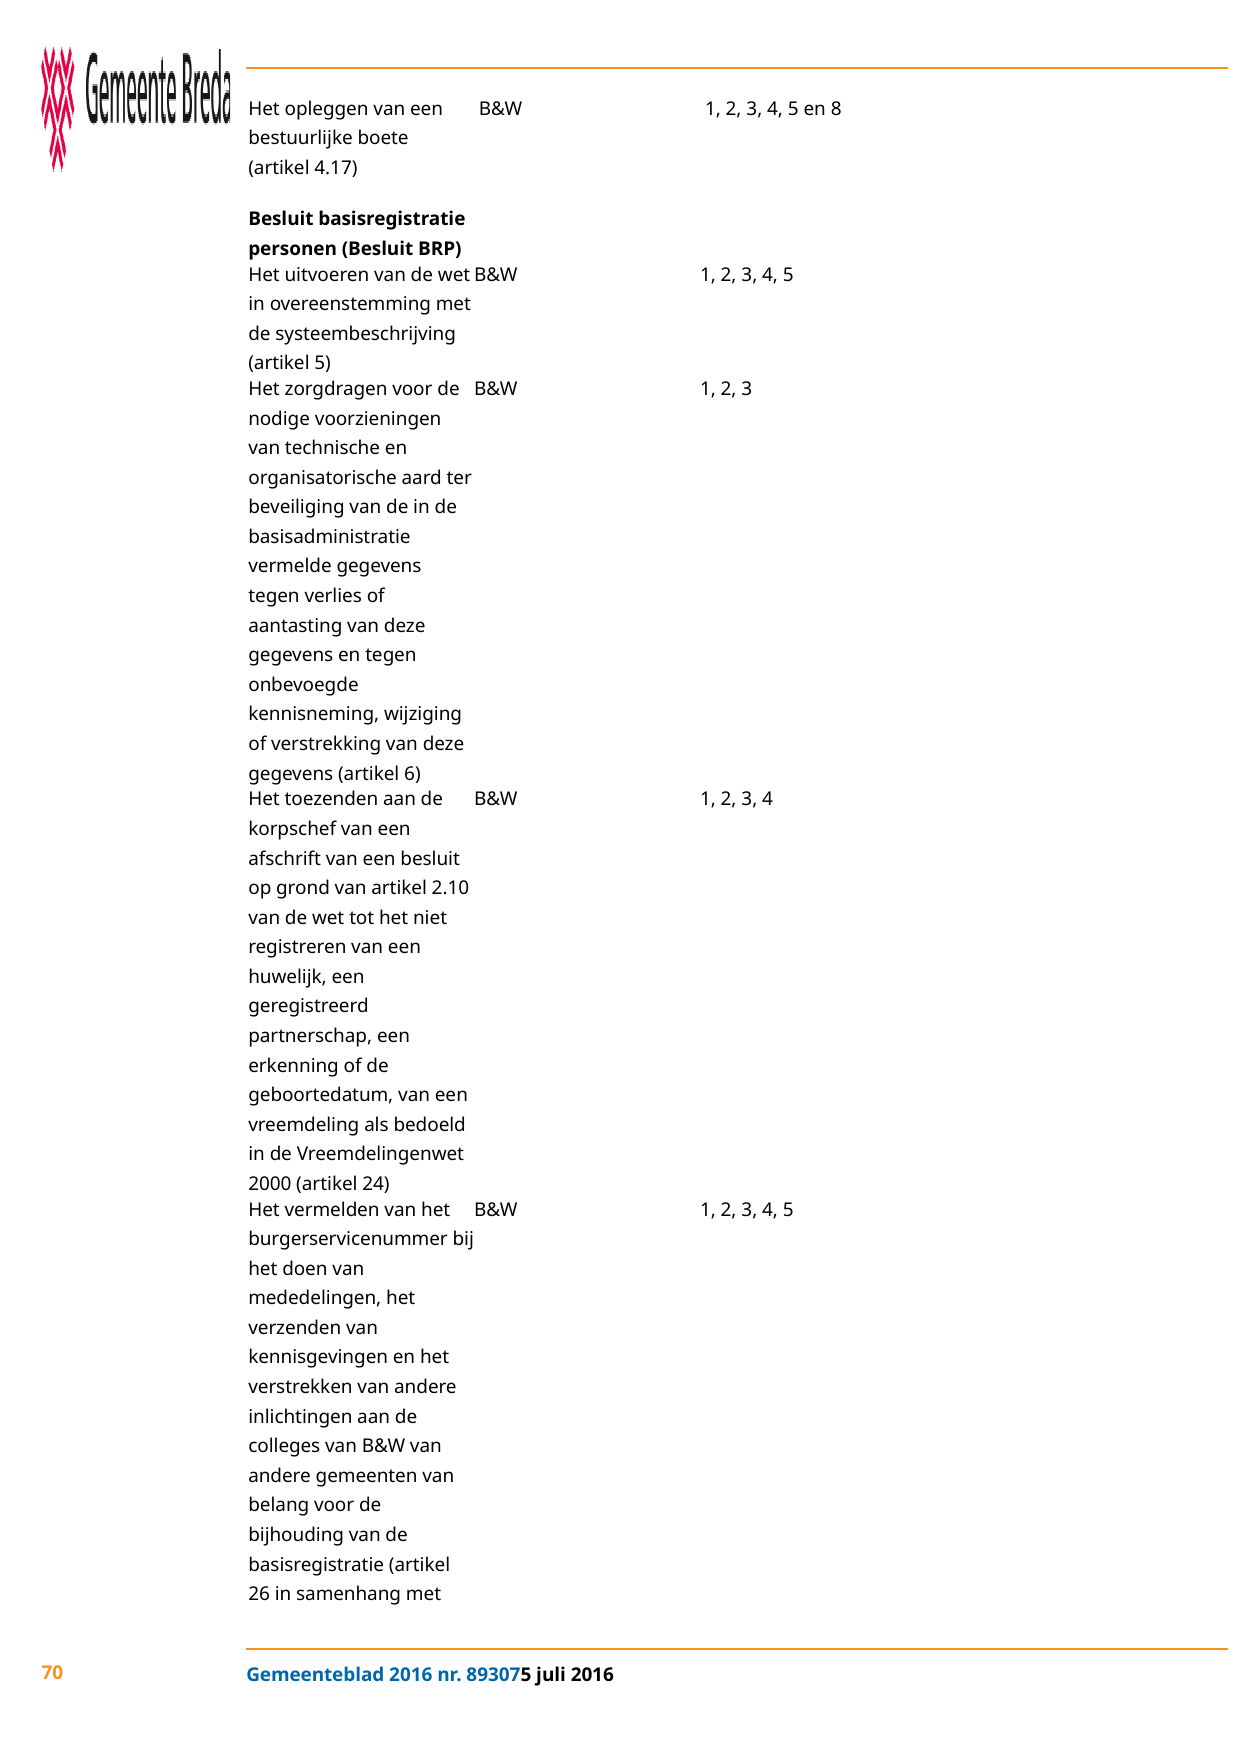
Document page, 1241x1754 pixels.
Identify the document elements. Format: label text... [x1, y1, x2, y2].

table_cell [926, 180, 1152, 205]
table_cell Het zorgdragen voor de nodige voorzieningen van technische en organisatorische aard ter beveiliging van de in de basisadministratie vermelde gegevens tegen verlies of aantasting van deze gegevens en tegen onbevoegde kennisneming, wijziging of verstrekking van deze gegevens (artikel 6) [248, 375, 474, 786]
table_cell B&W [474, 261, 700, 375]
table_cell 1, 2, 3, 4, 5 en 8 [700, 95, 926, 180]
table_cell B&W [474, 1196, 700, 1606]
table_cell Besluit basisregistratie personen (Besluit BRP) [248, 205, 474, 261]
table_cell B&W [474, 95, 700, 180]
table_cell B&W [474, 375, 700, 786]
table_cell [248, 180, 474, 205]
table_cell 1, 2, 3 [700, 375, 926, 786]
table_cell 1, 2, 3, 4, 5 [700, 261, 926, 375]
table_cell [926, 786, 1152, 1196]
table_cell Het toezenden aan de korpschef van een afschrift van een besluit op grond van artikel 2.10 van de wet tot het niet registreren van een huwelijk, een geregistreerd partnerschap, een erkenning of de geboortedatum, van een vreemdeling als bedoeld in de Vreemdelingenwet 2000 (artikel 24) [248, 786, 474, 1196]
picture [41, 47, 231, 172]
table_cell [474, 180, 700, 205]
table_cell 1, 2, 3, 4, 5 [700, 1196, 926, 1606]
table_cell Het uitvoeren van de wet in overeenstemming met de systeembeschrijving (artikel 5) [248, 261, 474, 375]
table_cell 1, 2, 3, 4 [700, 786, 926, 1196]
table_cell Het vermelden van het burgerservicenummer bij het doen van mededelingen, het verzenden van kennisgevingen en het verstrekken van andere inlichtingen aan de colleges van B&W van andere gemeenten van belang voor de bijhouding van de basisregistratie (artikel 26 in samenhang met [248, 1196, 474, 1606]
table_cell B&W [474, 786, 700, 1196]
table_cell Het opleggen van een bestuurlijke boete (artikel 4.17) [248, 95, 474, 180]
table_cell [926, 95, 1152, 180]
table_cell [926, 375, 1152, 786]
table_cell [926, 261, 1152, 375]
table_cell [926, 1196, 1152, 1606]
table_cell [700, 180, 926, 205]
